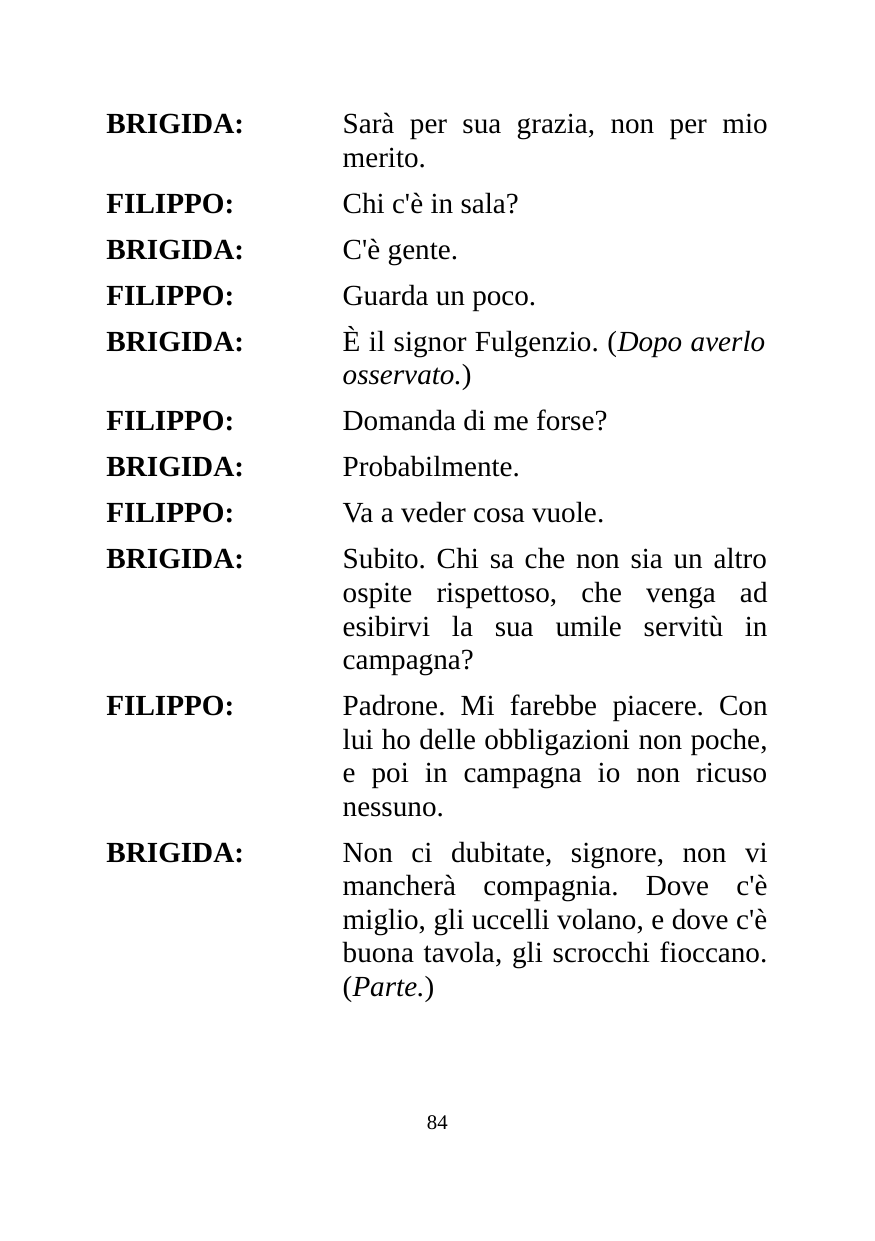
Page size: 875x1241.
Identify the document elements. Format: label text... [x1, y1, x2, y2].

text BRIGIDA: Probabilmente. [106, 449, 768, 483]
text BRIGIDA: Sarà per sua grazia, non per mio merito. [106, 106, 768, 173]
text FILIPPO: Guarda un poco. [106, 278, 768, 311]
text FILIPPO: Va a veder cosa vuole. [106, 496, 768, 529]
text FILIPPO: Padrone. Mi farebbe piacere. Con lui ho delle obbligazioni non poche, e poi in campagna io non ricuso nessuno. [106, 688, 768, 822]
text BRIGIDA: Non ci dubitate, signore, non vi mancherà compagnia. Dove c'è miglio, gli uccelli volano, e dove c'è buona tavola, gli scrocchi fioccano. (Parte.) [106, 835, 768, 1003]
text FILIPPO: Domanda di me forse? [106, 403, 768, 437]
text BRIGIDA: È il signor Fulgenzio. (Dopo averlo osservato.) [106, 324, 768, 391]
text FILIPPO: Chi c'è in sala? [106, 186, 768, 219]
text BRIGIDA: C'è gente. [106, 232, 768, 265]
text BRIGIDA: Subito. Chi sa che non sia un altro ospite rispettoso, che venga ad esibirvi la sua umile servitù in campagna? [106, 542, 768, 676]
